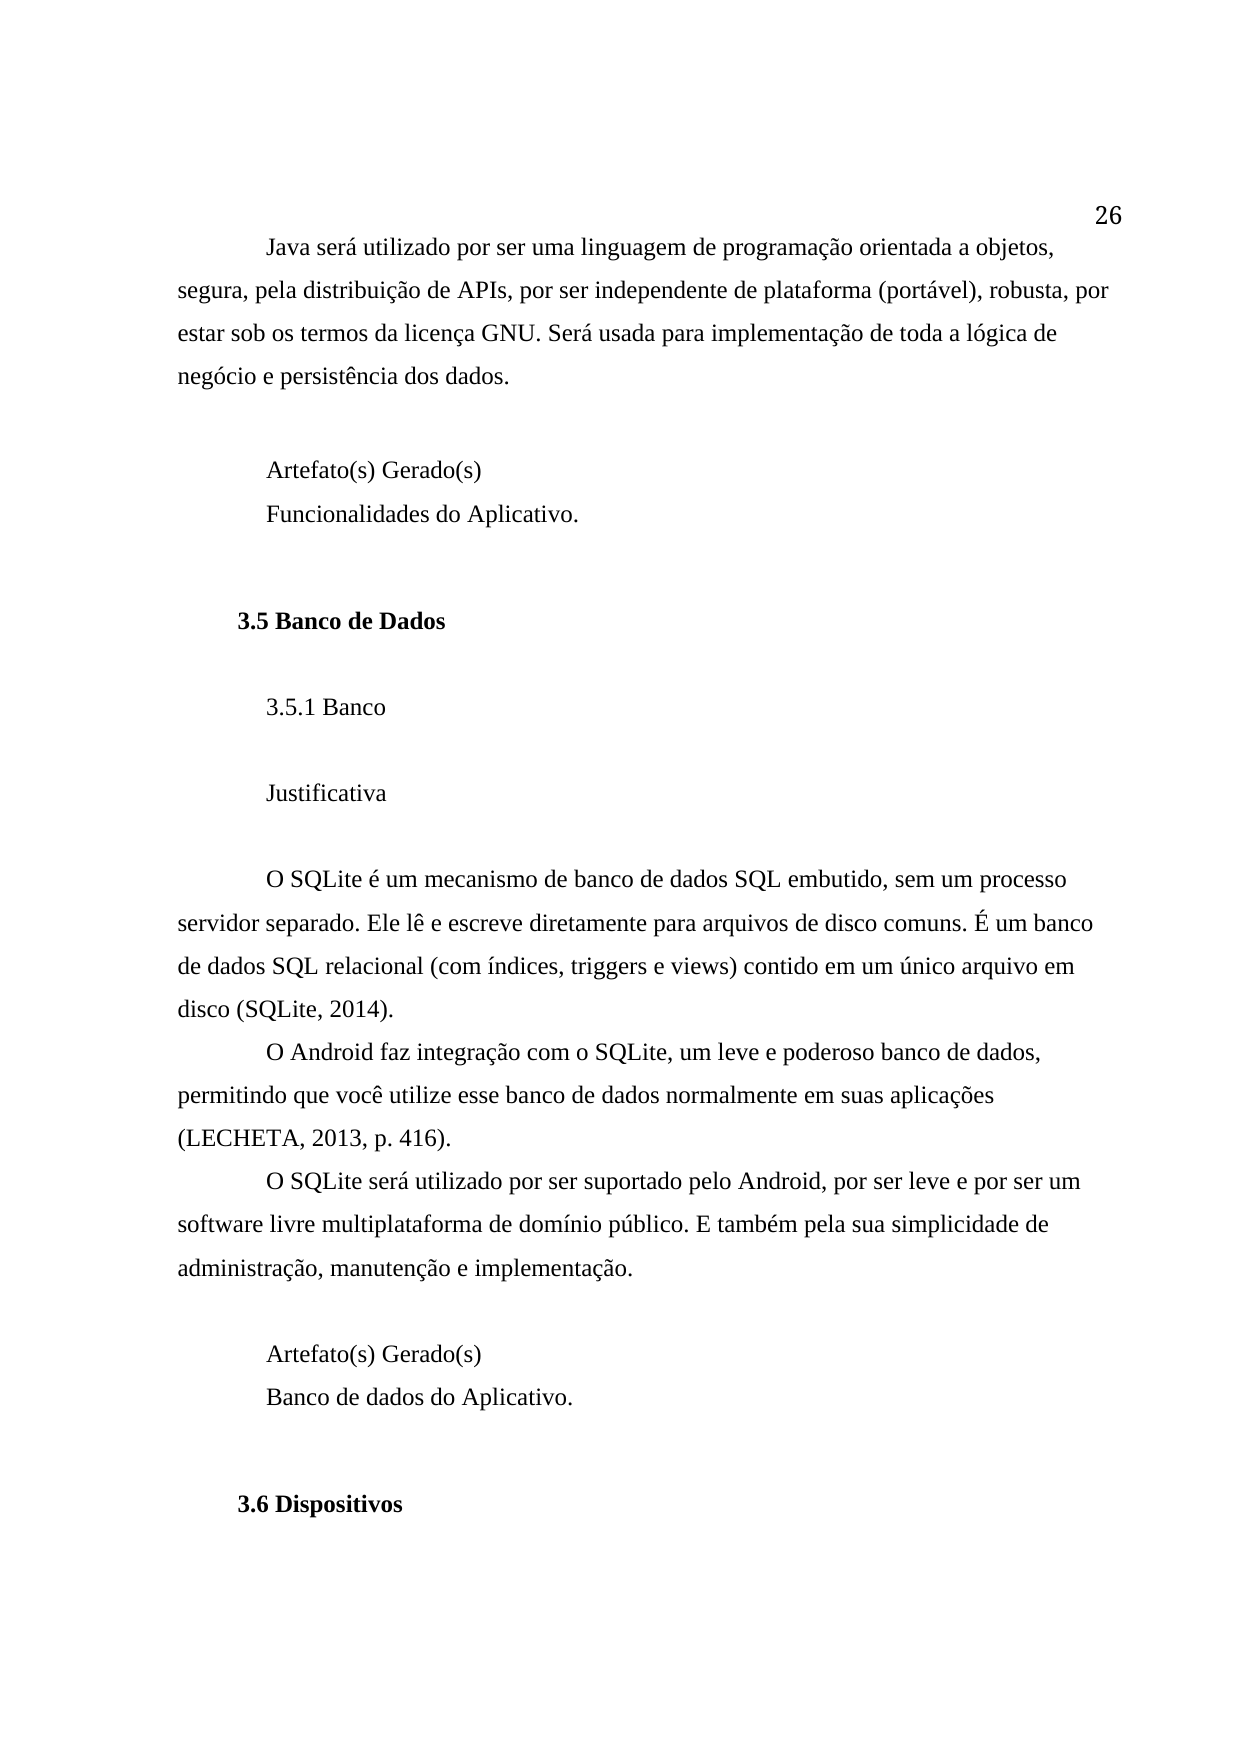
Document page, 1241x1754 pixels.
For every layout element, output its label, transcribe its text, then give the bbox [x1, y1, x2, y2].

text Funcionalidades do Aplicativo. [177, 499, 1122, 527]
subtitle 3.5 Banco de Dados [207, 606, 1122, 634]
text Artefato(s) Gerado(s) [177, 1339, 1122, 1368]
text O Android faz integração com o SQLite, um leve e poderoso banco de dados, permitindo que você utilize esse banco de dados normalmente em suas aplicações (LECHETA, 2013, p. 416). [177, 1037, 1122, 1152]
text 3.5.1 Banco [177, 692, 1122, 721]
text Banco de dados do Aplicativo. [177, 1382, 1122, 1411]
text Artefato(s) Gerado(s) [177, 456, 1122, 484]
text O SQLite será utilizado por ser suportado pelo Android, por ser leve e por ser um software livre multiplataforma de domínio público. E também pela sua simplicidade de administração, manutenção e implementação. [177, 1166, 1122, 1281]
text Justificativa [177, 778, 1122, 807]
text Java será utilizado por ser uma linguagem de programação orientada a objetos, segura, pela distribuição de APIs, por ser independente de plataforma (portável), robusta, por estar sob os termos da licença GNU. Será usada para implementação de toda a lógica de negócio e persistência dos dados. [177, 232, 1122, 390]
text O SQLite é um mecanismo de banco de dados SQL embutido, sem um processo servidor separado. Ele lê e escreve diretamente para arquivos de disco comuns. É um banco de dados SQL relacional (com índices, triggers e views) contido em um único arquivo em disco (SQLite, 2014). [177, 864, 1122, 1023]
subtitle 3.6 Dispositivos [207, 1489, 1122, 1518]
